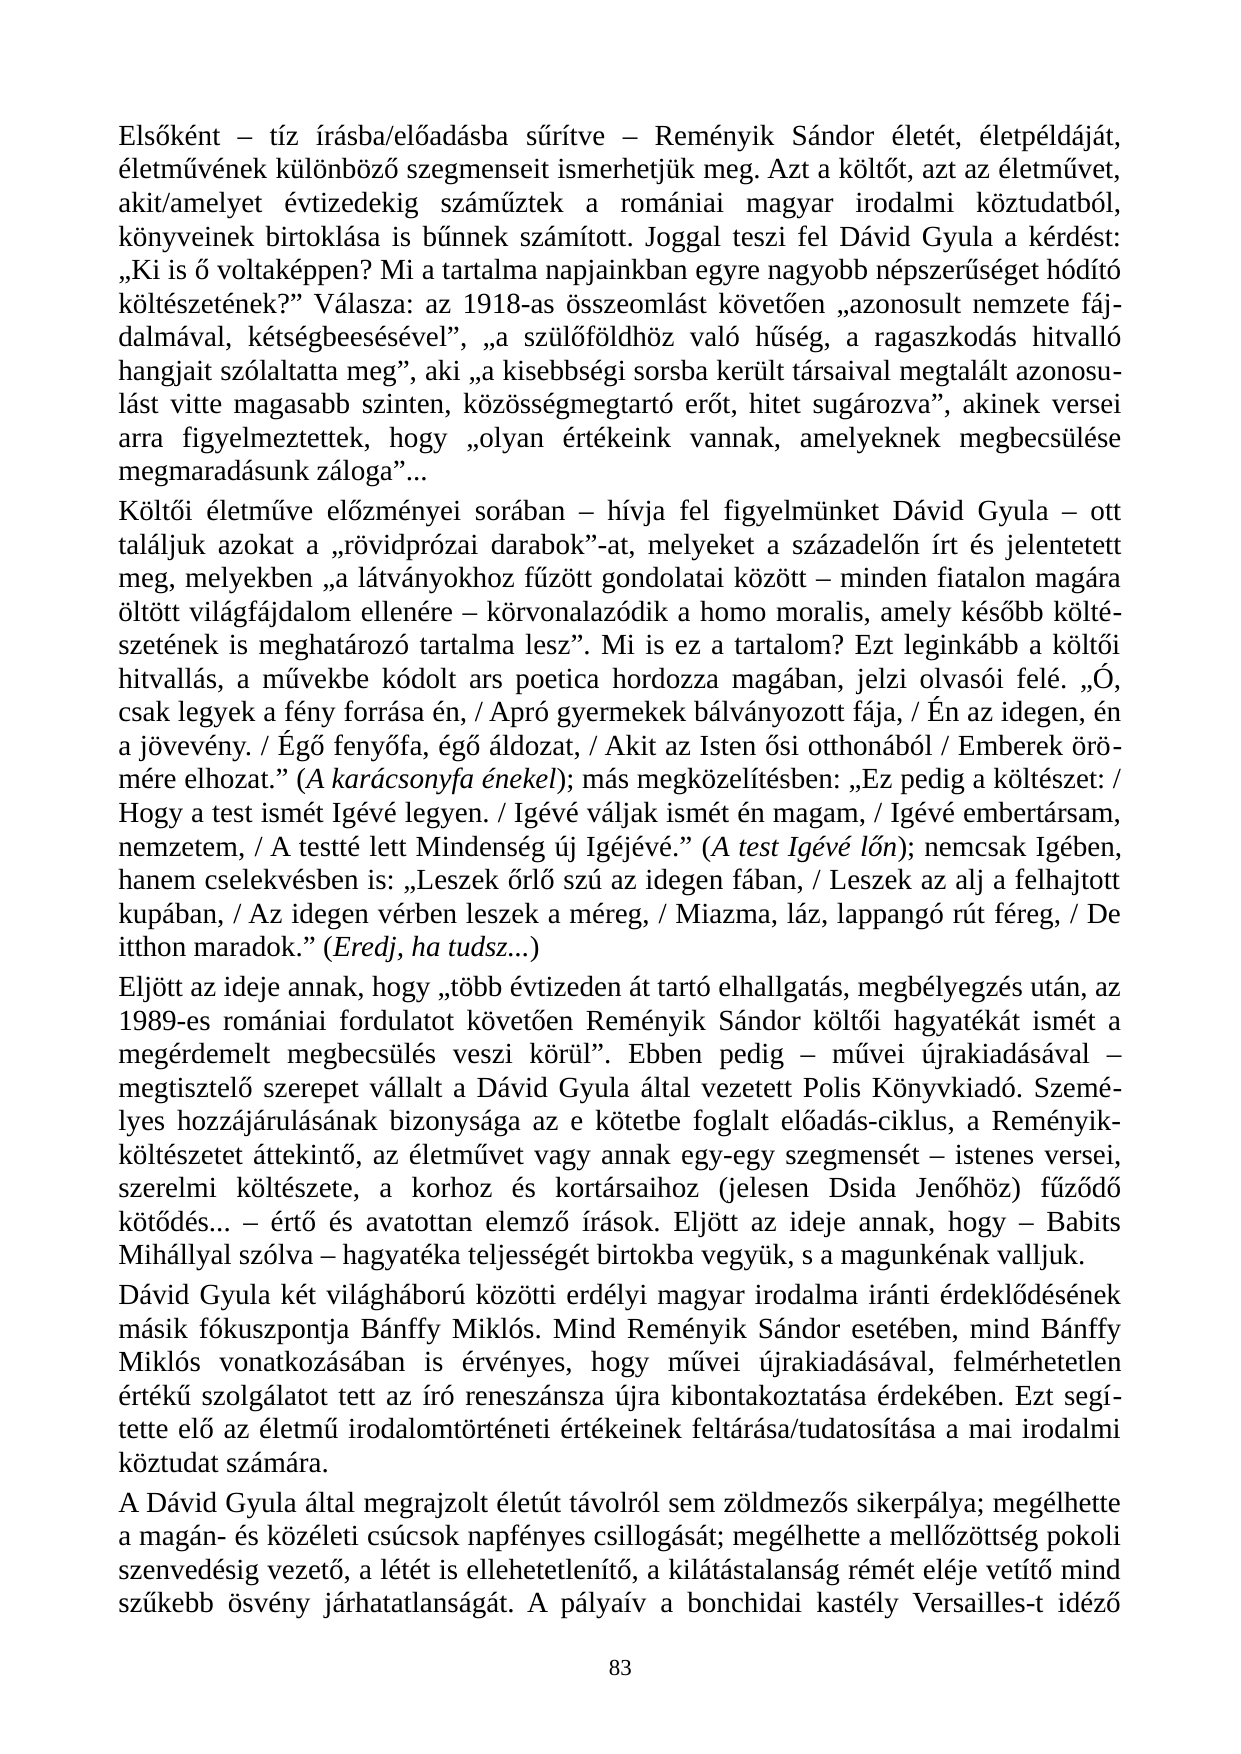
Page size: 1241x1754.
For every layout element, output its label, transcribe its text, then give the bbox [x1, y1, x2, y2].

text Dávid Gyula két világháború közötti erdélyi magyar irodalma iránti érdeklődésének másik fókuszpontja Bánffy Miklós. Mind Reményik Sándor esetében, mind Bánffy Miklós vonatkozásában is érvényes, hogy művei újrakiadásával, felmérhetetlen értékű szolgálatot tett az író reneszánsza újra kibontakoztatása érdekében. Ezt segí­tette elő az életmű irodalomtörténeti értékeinek feltárása/tudatosítása a mai irodalmi köztudat számára. [118, 1277, 1122, 1478]
text Költői életműve előzményei sorában – hívja fel figyelmünket Dávid Gyula – ott találjuk azokat a „rövidprózai darabok”-at, melyeket a századelőn írt és jelentetett meg, melyekben „a látványokhoz fűzött gondolatai között – minden fiatalon magára öltött világfájdalom ellenére – körvonalazódik a homo moralis, amely később költé­szetének is meghatározó tartalma lesz”. Mi is ez a tartalom? Ezt leginkább a költői hitvallás, a művekbe kódolt ars poetica hordozza magában, jelzi olvasói felé. „Ó, csak legyek a fény forrása én, / Apró gyermekek bálványozott fája, / Én az idegen, én a jövevény. / Égő fenyőfa, égő áldozat, / Akit az Isten ősi otthonából / Emberek örö­mére elhozat.” (A karácsonyfa énekel); más megközelítésben: „Ez pedig a költészet: / Hogy a test ismét Igévé legyen. / Igévé váljak ismét én magam, / Igévé embertársam, nemzetem, / A testté lett Mindenség új Igéjévé.” (A test Igévé lőn); nemcsak Igében, hanem cselekvésben is: „Leszek őrlő szú az idegen fában, / Leszek az alj a felhajtott kupában, / Az idegen vérben leszek a méreg, / Miazma, láz, lappangó rút féreg, / De itthon maradok.” (Eredj, ha tudsz...) [118, 493, 1122, 963]
text A Dávid Gyula által megrajzolt életút távolról sem zöldmezős sikerpálya; megélhette a magán- és közéleti csúcsok napfényes csillogását; megélhette a mellőzöttség pokoli szenvedésig vezető, a létét is ellehetetlenítő, a kilátástalanság rémét eléje vetítő mind szűkebb ösvény járhatatlanságát. A pályaív a bonchidai kastély Versailles-t idéző [118, 1485, 1122, 1619]
text Eljött az ideje annak, hogy „több évtizeden át tartó elhallgatás, megbélyegzés után, az 1989-es romániai fordulatot követően Reményik Sándor költői hagyatékát ismét a megérdemelt megbecsülés veszi körül”. Ebben pedig – művei újrakiadásával – megtisztelő szerepet vállalt a Dávid Gyula által vezetett Polis Könyvkiadó. Szemé­lyes hozzájárulásának bizonysága az e kötetbe foglalt előadás-ciklus, a Reményik-költészetet áttekintő, az életművet vagy annak egy-egy szegmensét – istenes versei, szerelmi költészete, a korhoz és kortársaihoz (jelesen Dsida Jenőhöz) fűződő kötődés... – értő és avatottan elemző írások. Eljött az ideje annak, hogy – Babits Mihállyal szólva – hagyatéka teljességét birtokba vegyük, s a magunkénak valljuk. [118, 969, 1122, 1271]
text Elsőként – tíz írásba/előadásba sűrítve – Reményik Sándor életét, életpéldáját, életművének különböző szegmenseit ismerhetjük meg. Azt a költőt, azt az életművet, akit/amelyet évtizedekig száműztek a romániai magyar irodalmi köztudatból, könyveinek birtoklása is bűnnek számított. Joggal teszi fel Dávid Gyula a kérdést: „Ki is ő voltaképpen? Mi a tartalma napjainkban egyre nagyobb népszerűséget hódító költészetének?” Válasza: az 1918-as összeomlást követően „azonosult nemzete fáj­dal­mával, kétségbeesésével”, „a szülőföldhöz való hűség, a ragaszkodás hitvalló hangjait szólaltatta meg”, aki „a kisebbségi sorsba került társaival megtalált azonosu­lást vitte magasabb szinten, közösségmegtartó erőt, hitet sugározva”, akinek versei arra figyelmeztettek, hogy „olyan értékeink vannak, amelyeknek megbecsülése megmaradásunk záloga”... [118, 118, 1122, 487]
